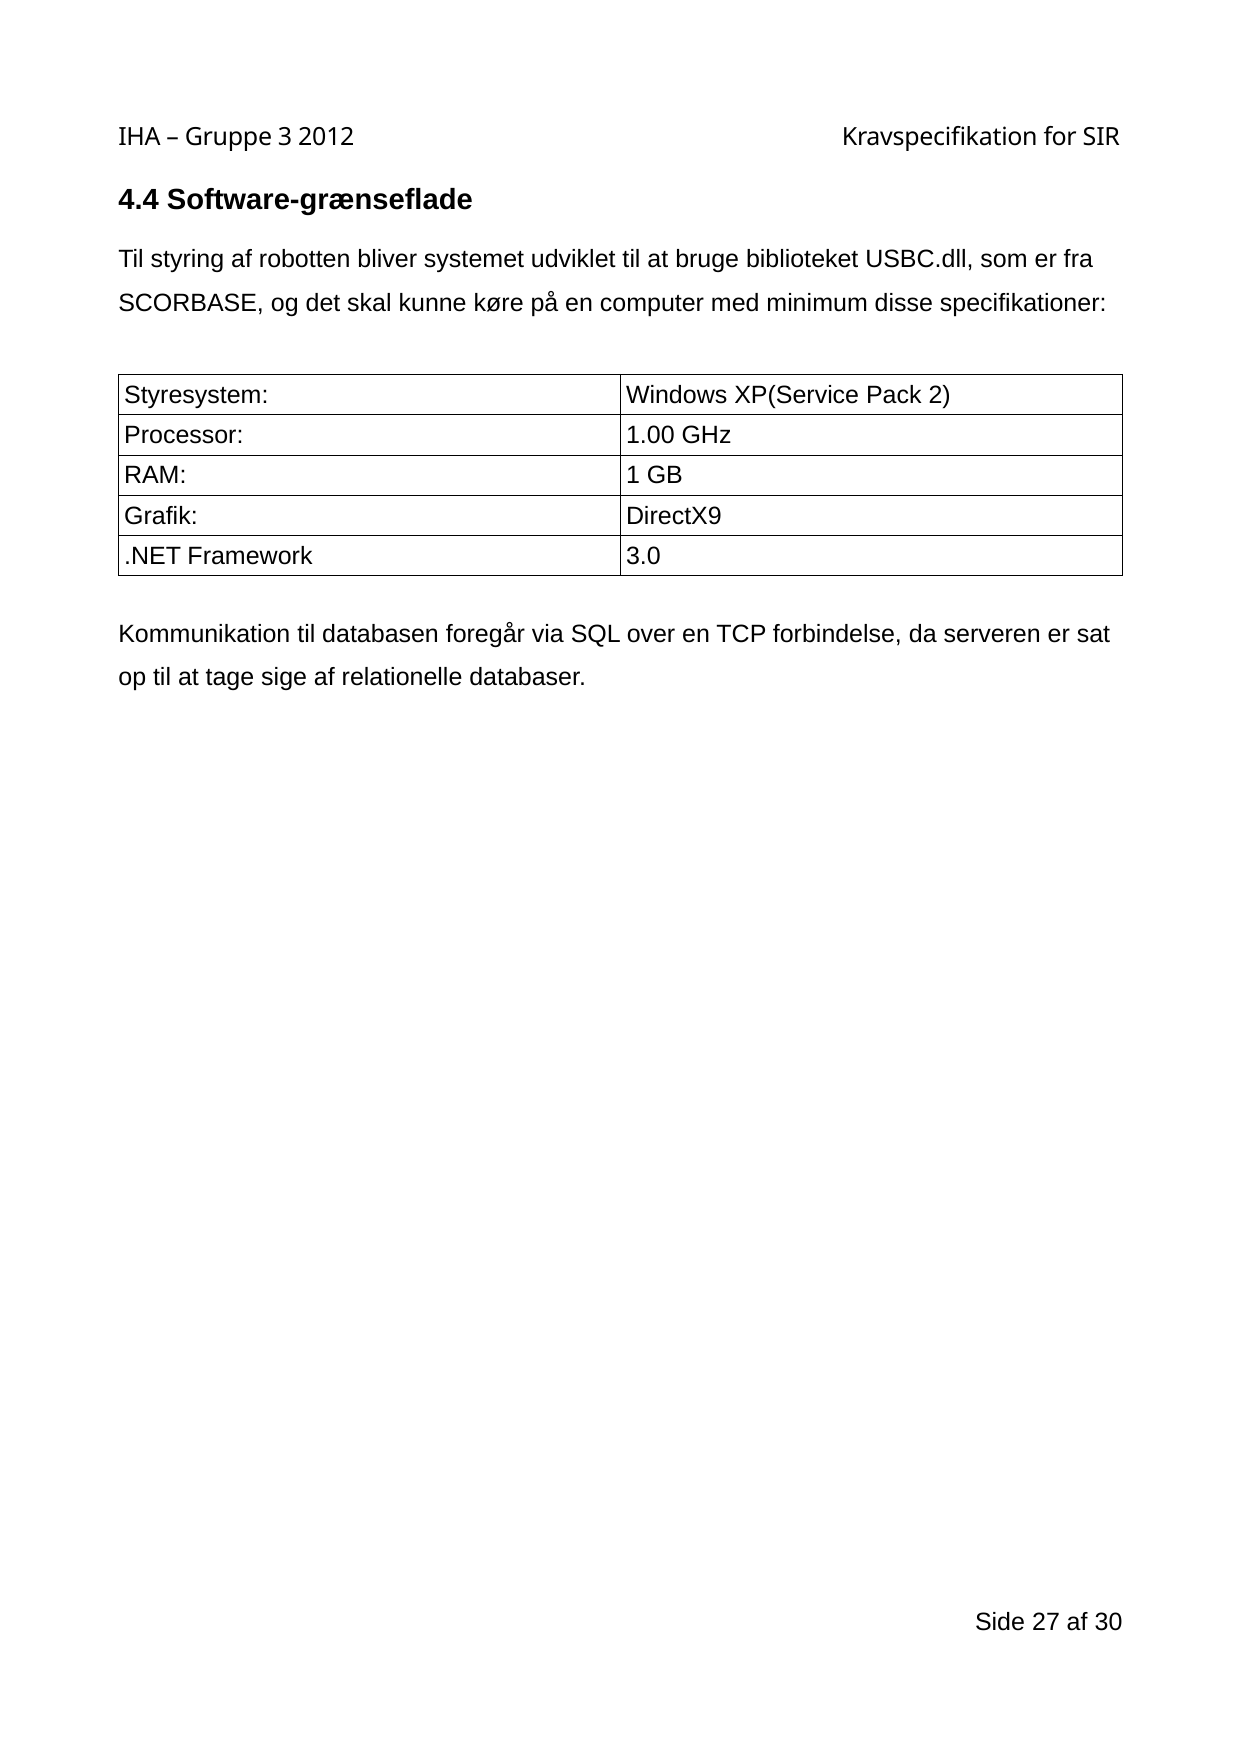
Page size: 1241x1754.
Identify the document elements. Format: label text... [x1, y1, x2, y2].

table_cell 3.0 [621, 536, 1122, 575]
table_cell Grafik: [119, 496, 620, 535]
table_header Styresystem: [119, 375, 620, 414]
table_header Windows XP(Service Pack 2) [621, 375, 1122, 414]
table_cell 1.00 GHz [621, 415, 1122, 454]
text Kommunikation til databasen foregår via SQL over en TCP forbindelse, da serveren er sat op til at tage sige af relationelle databaser. [118, 619, 1122, 691]
table_cell 1 GB [621, 456, 1122, 495]
subtitle 4.4 Software-grænseflade [118, 182, 1122, 215]
table_cell Processor: [119, 415, 620, 454]
table_cell DirectX9 [621, 496, 1122, 535]
table_cell .NET Framework [119, 536, 620, 575]
text Til styring af robotten bliver systemet udviklet til at bruge biblioteket USBC.dll, som er fra SCORBASE, og det skal kunne køre på en computer med minimum disse specifikationer: [118, 244, 1122, 316]
table_cell RAM: [119, 456, 620, 495]
